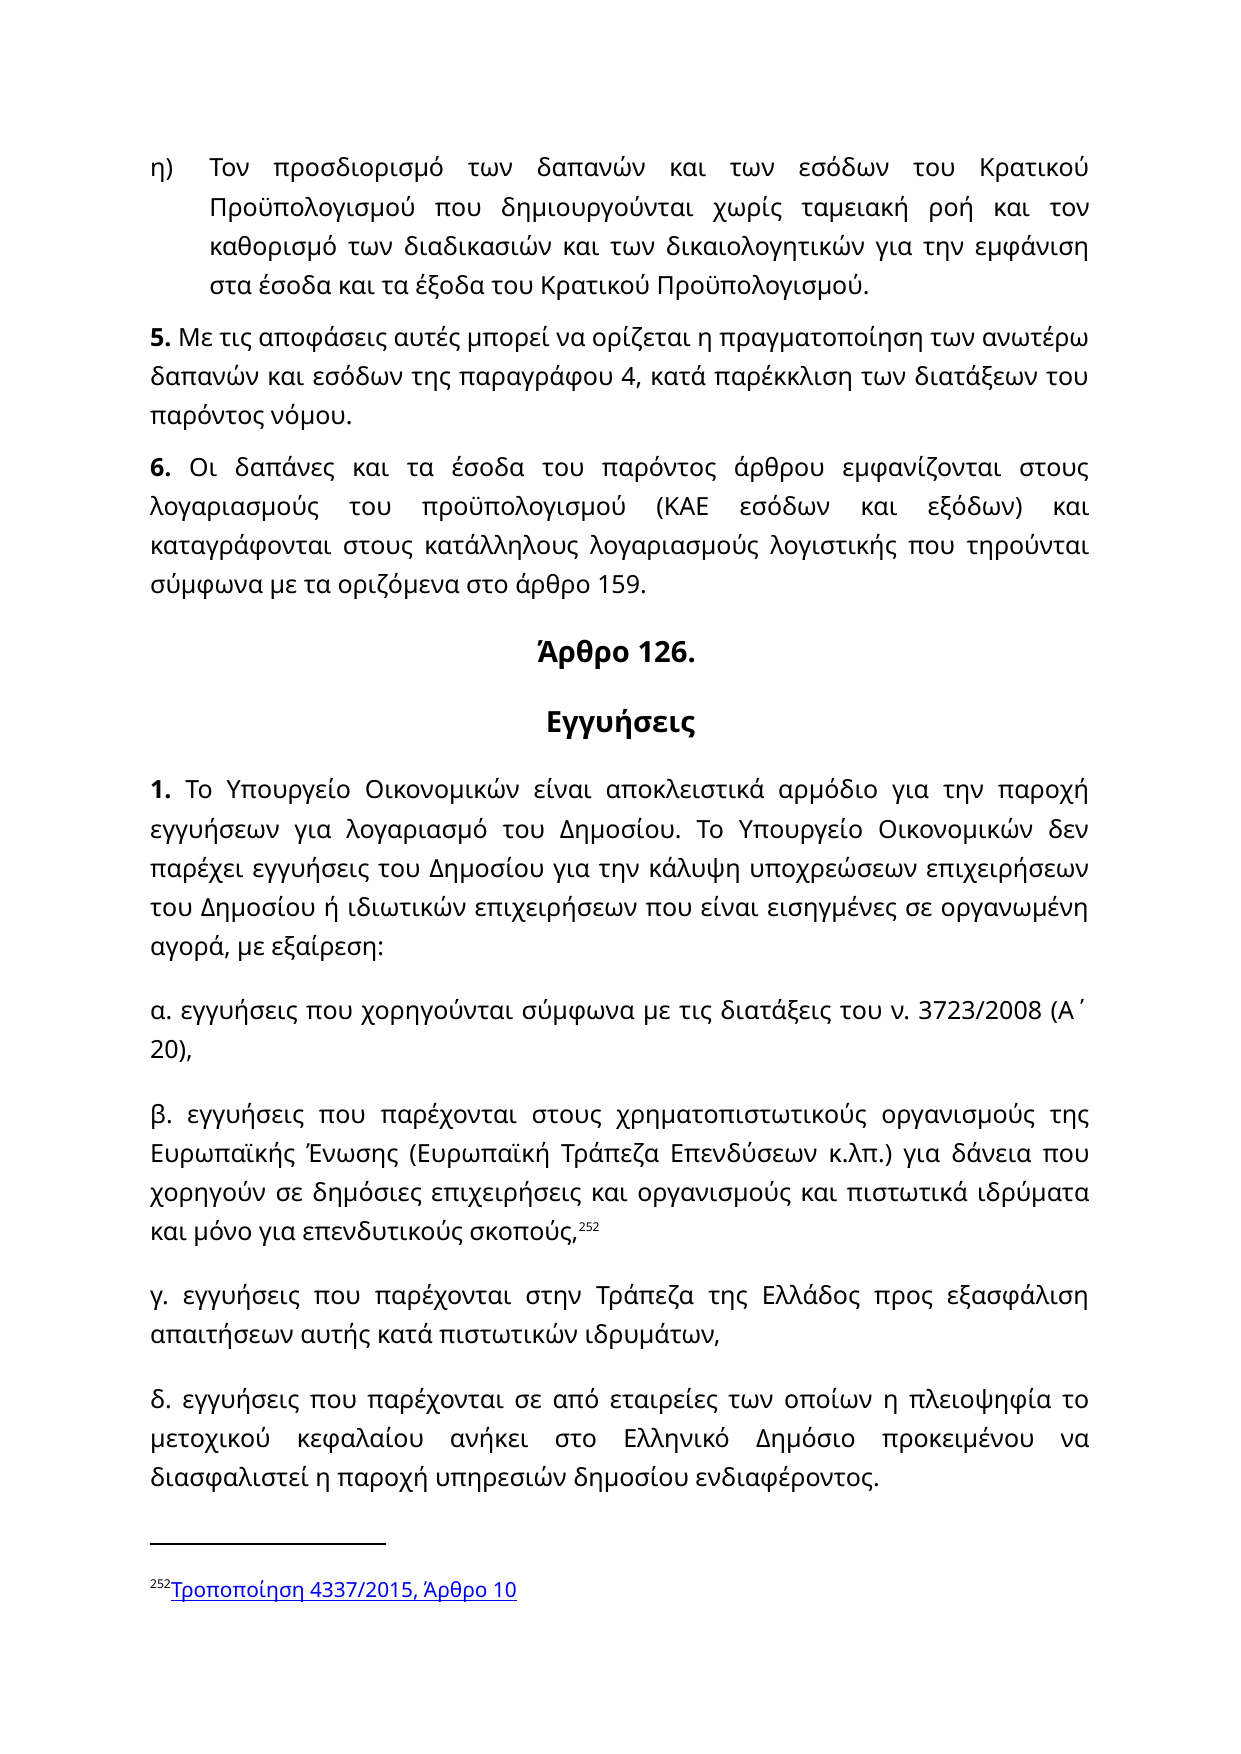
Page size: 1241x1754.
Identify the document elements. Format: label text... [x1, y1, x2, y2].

text δ. εγγυήσεις που παρέχονται σε από εταιρείες των οποίων η πλειοψηφία το μετοχικού κεφαλαίου ανήκει στο Ελληνικό Δημόσιο προκειμένου να διασφαλιστεί η παροχή υπηρεσιών δημοσίου ενδιαφέροντος. [150, 1381, 1090, 1494]
list η) Τον προσδιορισμό των δαπανών και των εσόδων του Κρατικού Προϋπολογισμού που δημιουργούνται χωρίς ταμειακή ροή και τον καθορισμό των διαδικασιών και των δικαιολογητικών για την εμφάνιση στα έσοδα και τα έξοδα του Κρατικού Προϋπολογισμού. [150, 150, 1090, 302]
text 1. Το Υπουργείο Οικονομικών είναι αποκλειστικά αρμόδιο για την παροχή εγγυήσεων για λογαριασμό του Δημοσίου. Το Υπουργείο Οικονομικών δεν παρέχει εγγυήσεις του Δημοσίου για την κάλυψη υποχρεώσεων επιχειρήσεων του Δημοσίου ή ιδιωτικών επιχειρήσεων που είναι εισηγμένες σε οργανωμένη αγορά, με εξαίρεση: [150, 772, 1090, 963]
text γ. εγγυήσεις που παρέχονται στην Τράπεζα της Ελλάδος προς εξασφάλιση απαιτήσεων αυτής κατά πιστωτικών ιδρυμάτων, [150, 1278, 1090, 1351]
text 5. Με τις αποφάσεις αυτές μπορεί να ορίζεται η πραγματοποίηση των ανωτέρω δαπανών και εσόδων της παραγράφου 4, κατά παρέκκλιση των διατάξεων του παρόντος νόμου. [150, 319, 1090, 432]
text α. εγγυήσεις που χορηγούνται σύμφωνα με τις διατάξεις του ν. 3723/2008 (Α΄ 20), [150, 993, 1090, 1066]
text Τροποποίηση 4337/2015, Άρθρο 10 [150, 1576, 1090, 1604]
text 6. Οι δαπάνες και τα έσοδα του παρόντος άρθρου εμφανίζονται στους λογαριασμούς του προϋπολογισμού (ΚΑΕ εσόδων και εξόδων) και καταγράφονται στους κατάλληλους λογαριασμούς λογιστικής που τηρούνται σύμφωνα με τα οριζόμενα στο άρθρο 159. [150, 449, 1090, 601]
subtitle Άρθρο 126. [150, 631, 1090, 671]
subtitle Εγγυήσεις [150, 701, 1090, 741]
text β. εγγυήσεις που παρέχονται στους χρηματοπιστωτικούς οργανισμούς της Ευρωπαϊκής Ένωσης (Ευρωπαϊκή Τράπεζα Επενδύσεων κ.λπ.) για δάνεια που χορηγούν σε δημόσιες επιχειρήσεις και οργανισμούς και πιστωτικά ιδρύματα και μόνο για επενδυτικούς σκοπούς, [150, 1096, 1090, 1248]
